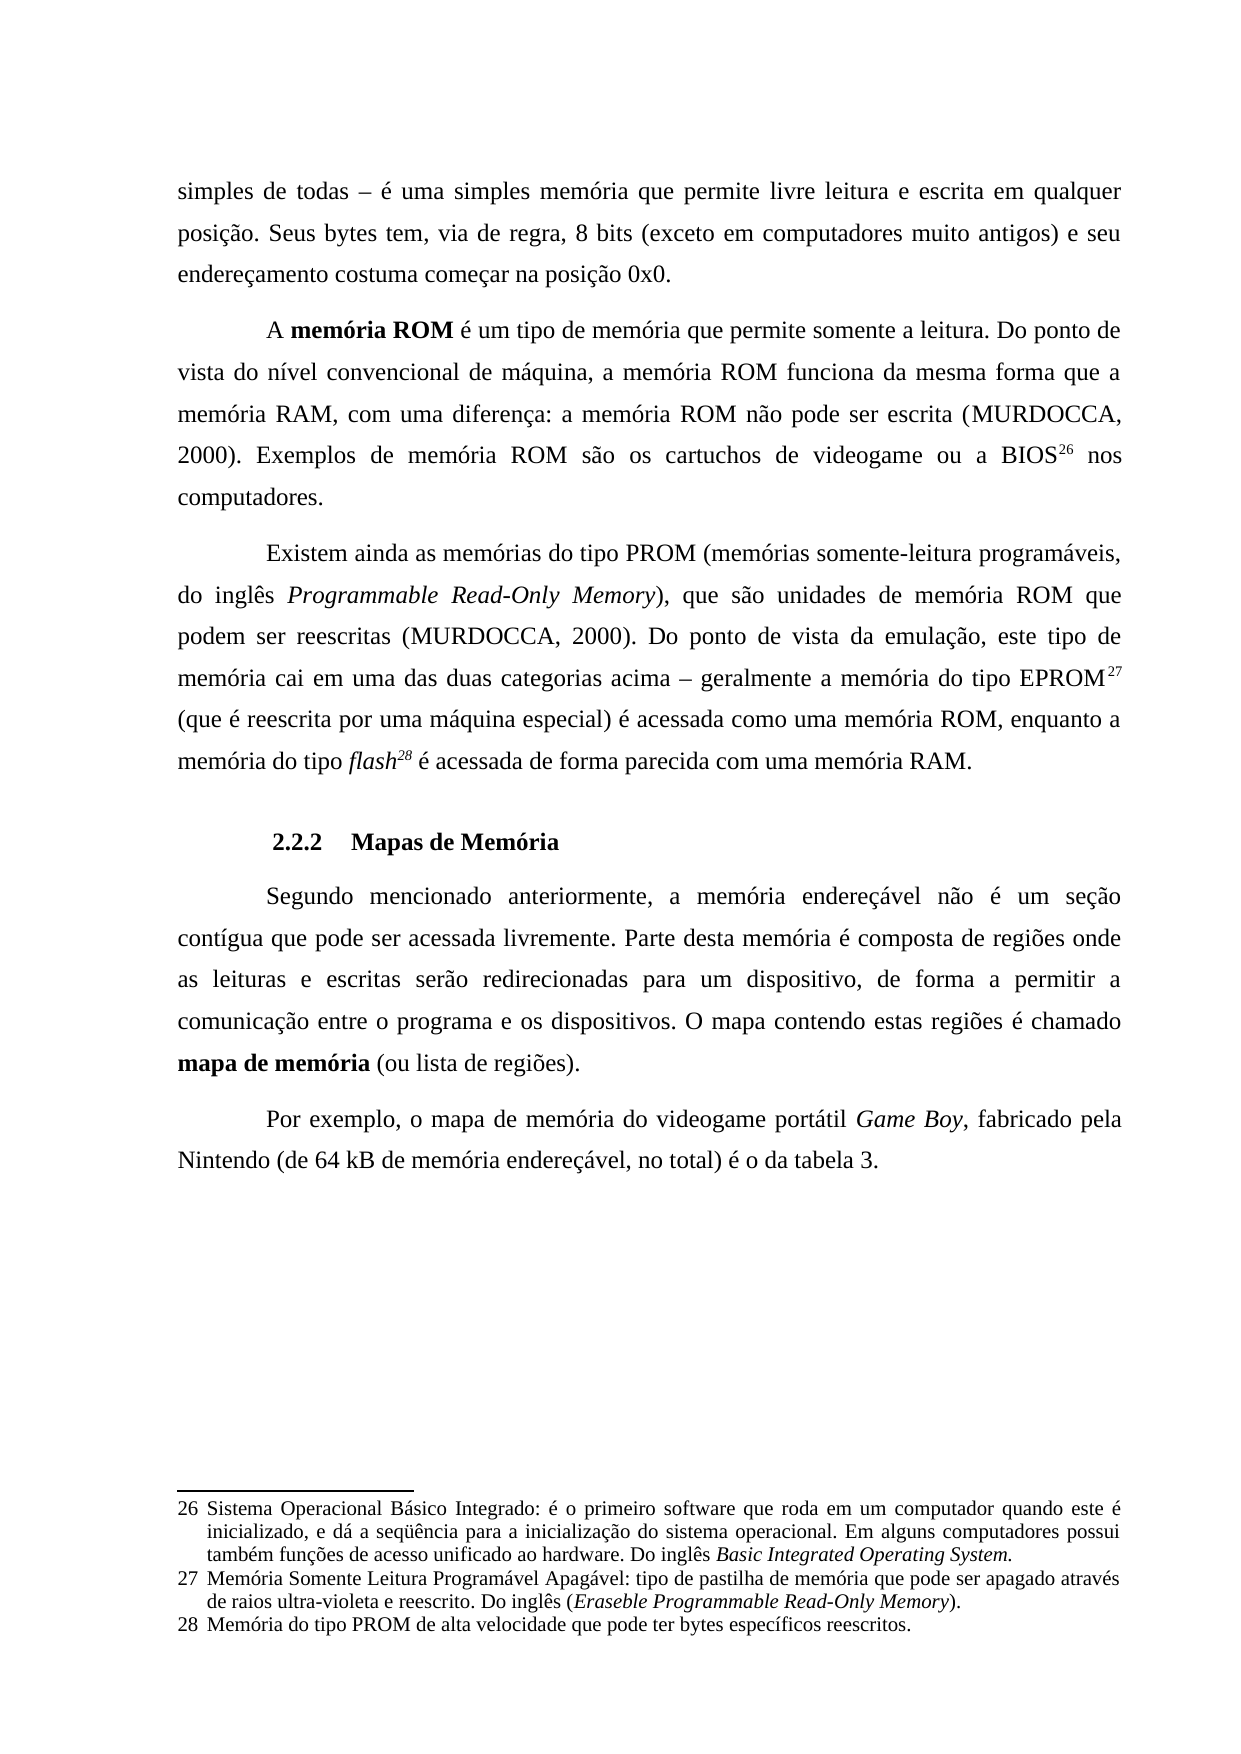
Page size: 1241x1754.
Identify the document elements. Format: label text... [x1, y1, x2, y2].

text Sistema Operacional Básico Integrado: é o primeiro software que roda em um computador quando este é inicializado, e dá a seqüência para a inicialização do sistema operacional. Em alguns computadores possui também funções de acesso unificado ao hardware. Do inglês Basic Integrated Operating System. [177, 1497, 1122, 1566]
subtitle Mapas de Memória [177, 828, 1122, 856]
text Existem ainda as memórias do tipo PROM (memórias somente-leitura programáveis, do inglês Programmable Read-Only Memory), que são unidades de memória ROM que podem ser reescritas (MURDOCCA, 2000). Do ponto de vista da emulação, este tipo de memória cai em uma das duas categorias acima – geralmente a memória do tipo EPROM (que é reescrita por uma máquina especial) é acessada como uma memória ROM, enquanto a memória do tipo flash é acessada de forma parecida com uma memória RAM. [177, 539, 1122, 775]
text Memória Somente Leitura Programável Apagável: tipo de pastilha de memória que pode ser apagado através de raios ultra-violeta e reescrito. Do inglês (Eraseble Programmable Read-Only Memory). [177, 1566, 1122, 1613]
text Segundo mencionado anteriormente, a memória endereçável não é um seção contígua que pode ser acessada livremente. Parte desta memória é composta de regiões onde as leituras e escritas serão redirecionadas para um dispositivo, de forma a permitir a comunicação entre o programa e os dispositivos. O mapa contendo estas regiões é chamado mapa de memória (ou lista de regiões). [177, 882, 1122, 1076]
text Memória do tipo PROM de alta velocidade que pode ter bytes específicos reescritos. [177, 1613, 1122, 1636]
text A memória ROM é um tipo de memória que permite somente a leitura. Do ponto de vista do nível convencional de máquina, a memória ROM funciona da mesma forma que a memória RAM, com uma diferença: a memória ROM não pode ser escrita (MURDOCCA, 2000). Exemplos de memória ROM são os cartuchos de videogame ou a BIOS nos computadores. [177, 317, 1122, 511]
text Por exemplo, o mapa de memória do videogame portátil Game Boy, fabricado pela Nintendo (de 64 kB de memória endereçável, no total) é o da tabela 3. [177, 1105, 1122, 1174]
text simples de todas – é uma simples memória que permite livre leitura e escrita em qualquer posição. Seus bytes tem, via de regra, 8 bits (exceto em computadores muito antigos) e seu endereçamento costuma começar na posição 0x0. [177, 177, 1122, 288]
